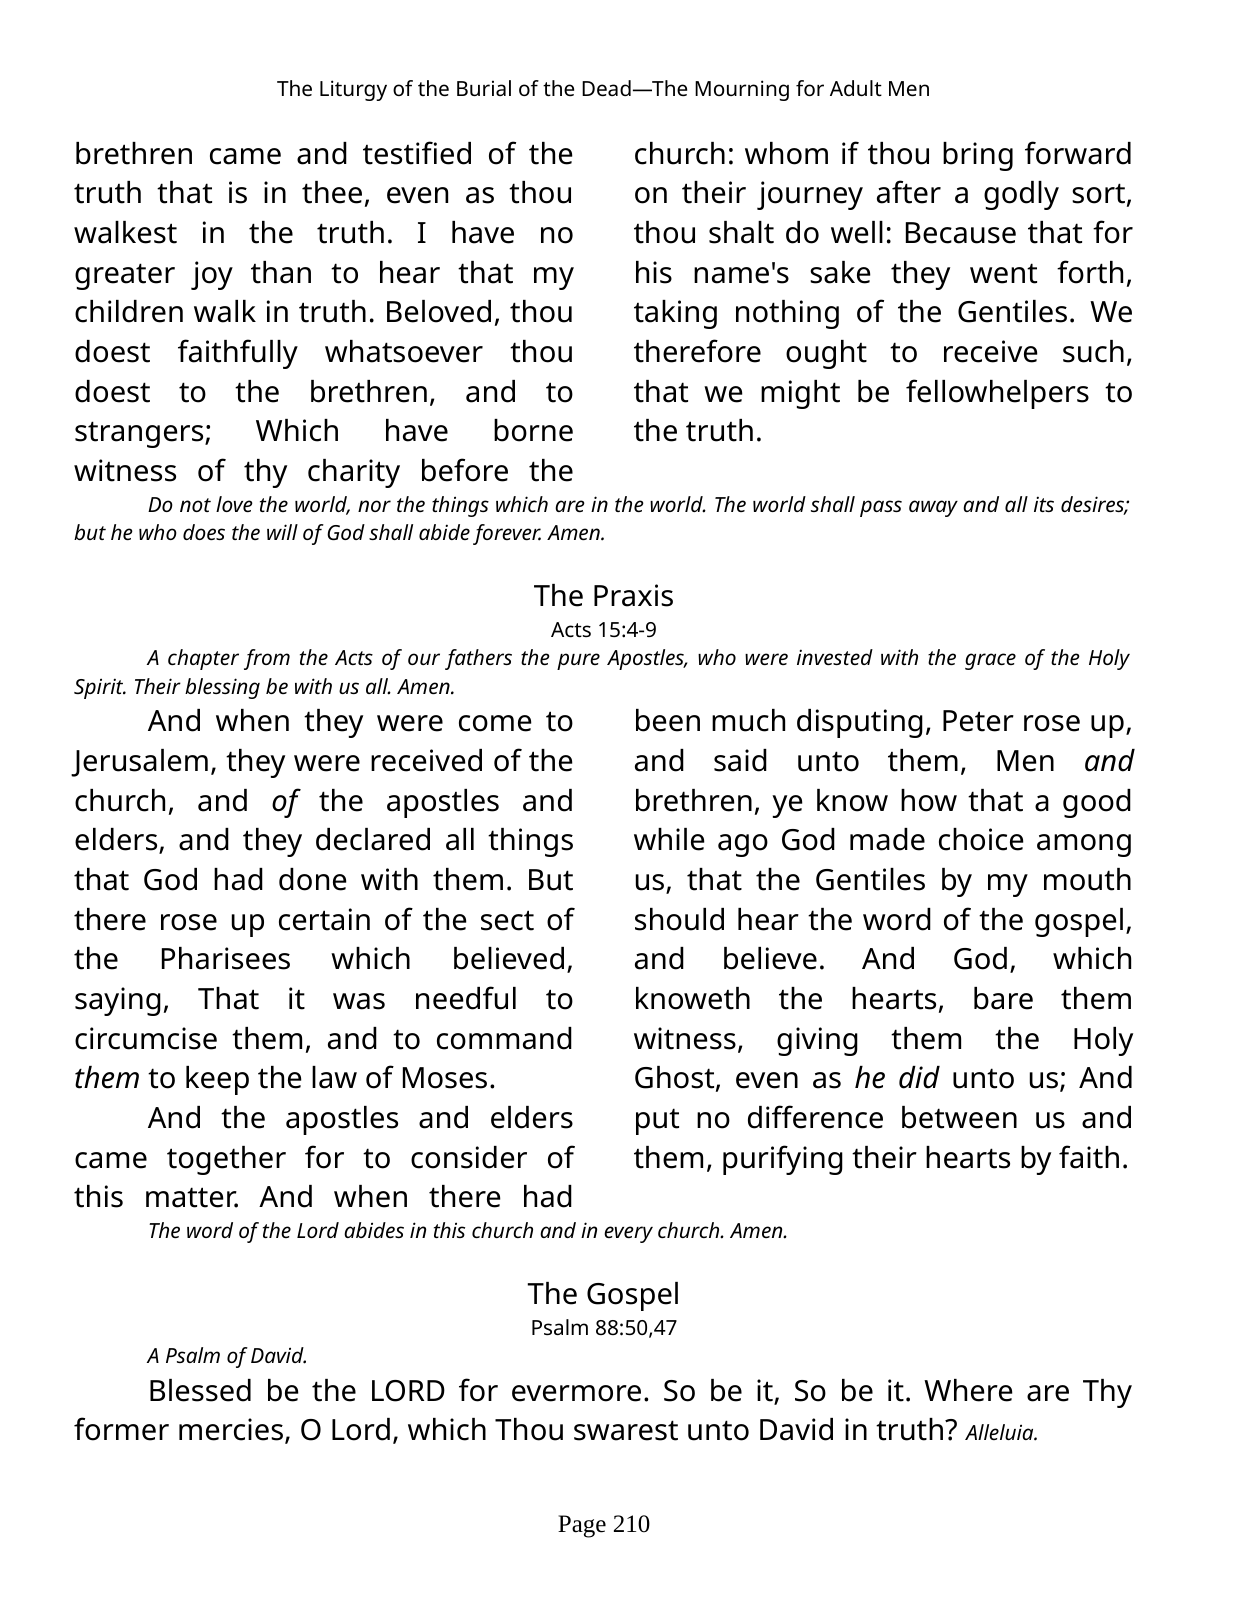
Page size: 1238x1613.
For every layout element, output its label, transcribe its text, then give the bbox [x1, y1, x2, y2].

text Do not love the world, nor the things which are in the world. The world shall pass away and all its desires; but he who does the will of God shall abide forever. Amen. [74, 490, 1134, 547]
text And the apostles and elders came together for to consider of this matter. And when there had [74, 1097, 574, 1216]
text Psalm 88:50,47 [74, 1313, 1134, 1341]
text The word of the Lord abides in this church and in every church. Amen. [74, 1216, 1134, 1245]
text been much disputing, Peter rose up, and said unto them, Men and brethren, ye know how that a good while ago God made choice among us, that the Gentiles by my mouth should hear the word of the gospel, and believe. And God, which knoweth the hearts, bare them witness, giving them the Holy Ghost, even as he did unto us; And put no difference between us and them, purifying their hearts by faith. [633, 700, 1134, 1177]
text The Liturgy of the Burial of the Dead—The Mourning for Adult Men [72, 74, 1135, 102]
text church: whom if thou bring forward on their journey after a godly sort, thou shalt do well: Because that for his name's sake they went forth, taking nothing of the Gentiles. We therefore ought to receive such, that we might be fellowhelpers to the truth. [633, 133, 1134, 450]
text brethren came and testified of the truth that is in thee, even as thou walkest in the truth. I have no greater joy than to hear that my children walk in truth. Beloved, thou doest faithfully whatsoever thou doest to the brethren, and to strangers; Which have borne witness of thy charity before the [74, 133, 574, 490]
text A chapter from the Acts of our fathers the pure Apostles, who were invested with the grace of the Holy Spirit. Their blessing be with us all. Amen. [74, 643, 1134, 700]
text The Praxis [74, 575, 1134, 615]
text A Psalm of David. [74, 1341, 1134, 1370]
text Blessed be the LORD for evermore. So be it, So be it. Where are Thy former mercies, O Lord, which Thou swarest unto David in truth? Alleluia. [74, 1370, 1134, 1449]
text Acts 15:4-9 [74, 615, 1134, 643]
text The Gospel [74, 1273, 1134, 1313]
text And when they were come to Jerusalem, they were received of the church, and of the apostles and elders, and they declared all things that God had done with them. But there rose up certain of the sect of the Pharisees which believed, saying, That it was needful to circumcise them, and to command them to keep the law of Moses. [74, 700, 574, 1097]
